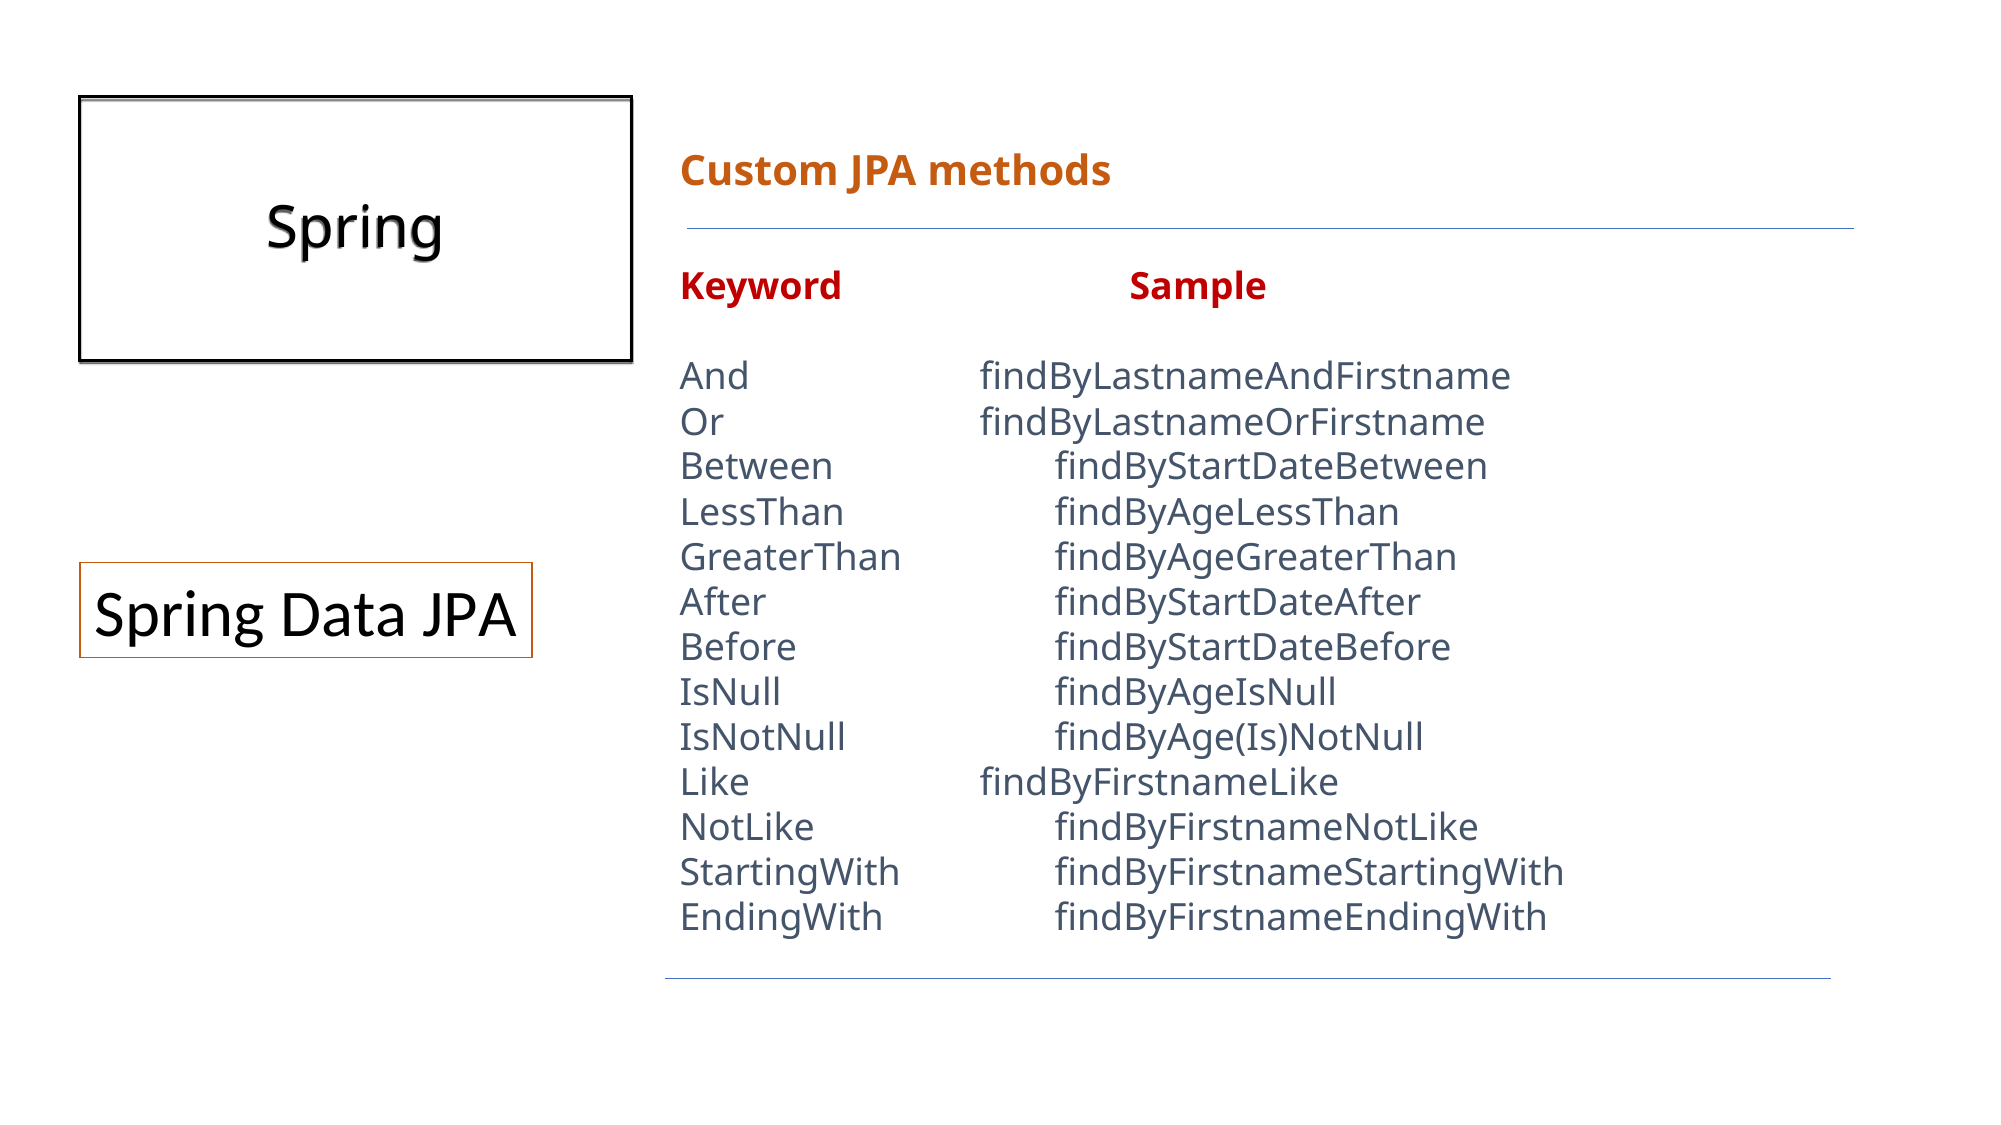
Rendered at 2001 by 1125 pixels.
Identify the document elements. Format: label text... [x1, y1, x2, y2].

text_box Custom JPA methods [664, 136, 1665, 203]
title Spring [79, 96, 632, 361]
text_box Spring Data JPA [80, 562, 532, 658]
text_box Keyword Sample And findByLastnameAndFirstname Or findByLastnameOrFirstname Between findByStartDateBetween LessThan findByAgeLessThan GreaterThan findByAgeGreaterThan After findByStartDateAfter Before findByStartDateBefore IsNull findByAgeIsNull IsNotNull findByAge(Is)NotNull Like findByFirstnameLike NotLike findByFirstnameNotLike StartingWith findByFirstnameStartingWith EndingWith findByFirstnameEndingWith [664, 255, 1877, 990]
